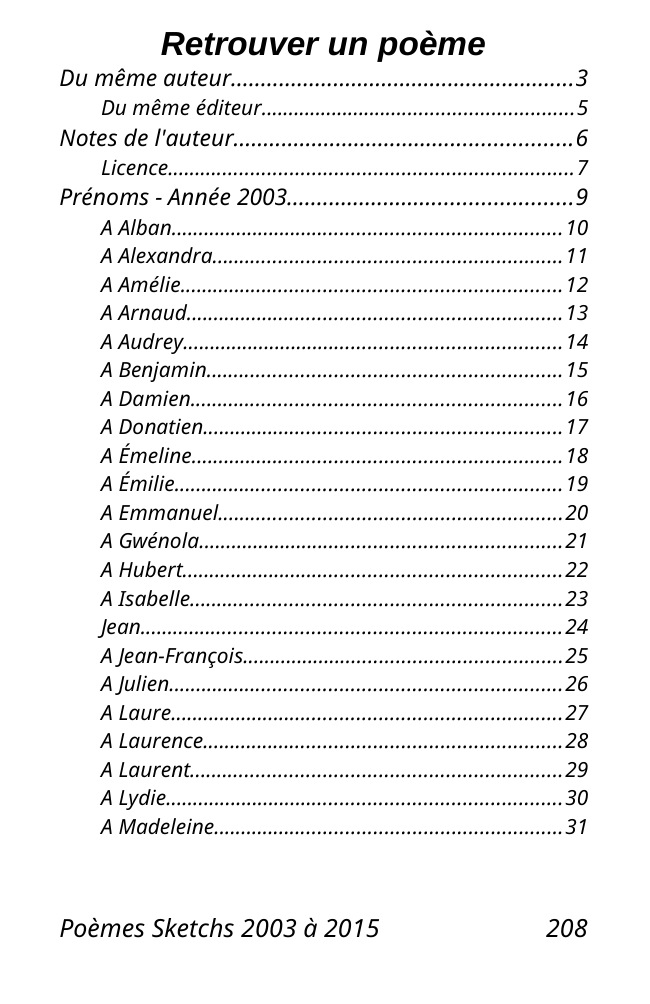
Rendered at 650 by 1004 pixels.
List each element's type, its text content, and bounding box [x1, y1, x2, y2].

text Notes de l'auteur 6 [59, 122, 591, 153]
text A Laure 27 [101, 698, 591, 726]
text A Alban 10 [101, 212, 591, 241]
text A Damien 16 [101, 384, 591, 412]
text A Laurent 29 [101, 755, 591, 783]
text Licence 7 [101, 153, 591, 181]
text A Hubert 22 [101, 555, 591, 583]
text A Emmanuel 20 [101, 498, 591, 526]
text A Audrey 14 [101, 327, 591, 355]
text A Laurence 28 [101, 726, 591, 755]
text A Madeleine 31 [101, 812, 591, 840]
text A Amélie 12 [101, 269, 591, 298]
text Prénoms - Année 2003 9 [59, 181, 591, 212]
text A Jean-François 25 [101, 641, 591, 669]
text A Arnaud 13 [101, 298, 591, 327]
text Du même auteur 3 [59, 62, 591, 93]
text A Émeline 18 [101, 441, 591, 469]
text A Lydie 30 [101, 783, 591, 812]
text Jean 24 [101, 612, 591, 641]
text A Émilie 19 [101, 469, 591, 498]
text Du même éditeur 5 [101, 93, 591, 122]
text A Isabelle 23 [101, 583, 591, 612]
text A Gwénola 21 [101, 526, 591, 555]
text A Benjamin 15 [101, 355, 591, 384]
text A Alexandra 11 [101, 241, 591, 269]
text A Julien 26 [101, 669, 591, 698]
subtitle Retrouver un poème [59, 24, 591, 62]
text A Donatien 17 [101, 412, 591, 441]
